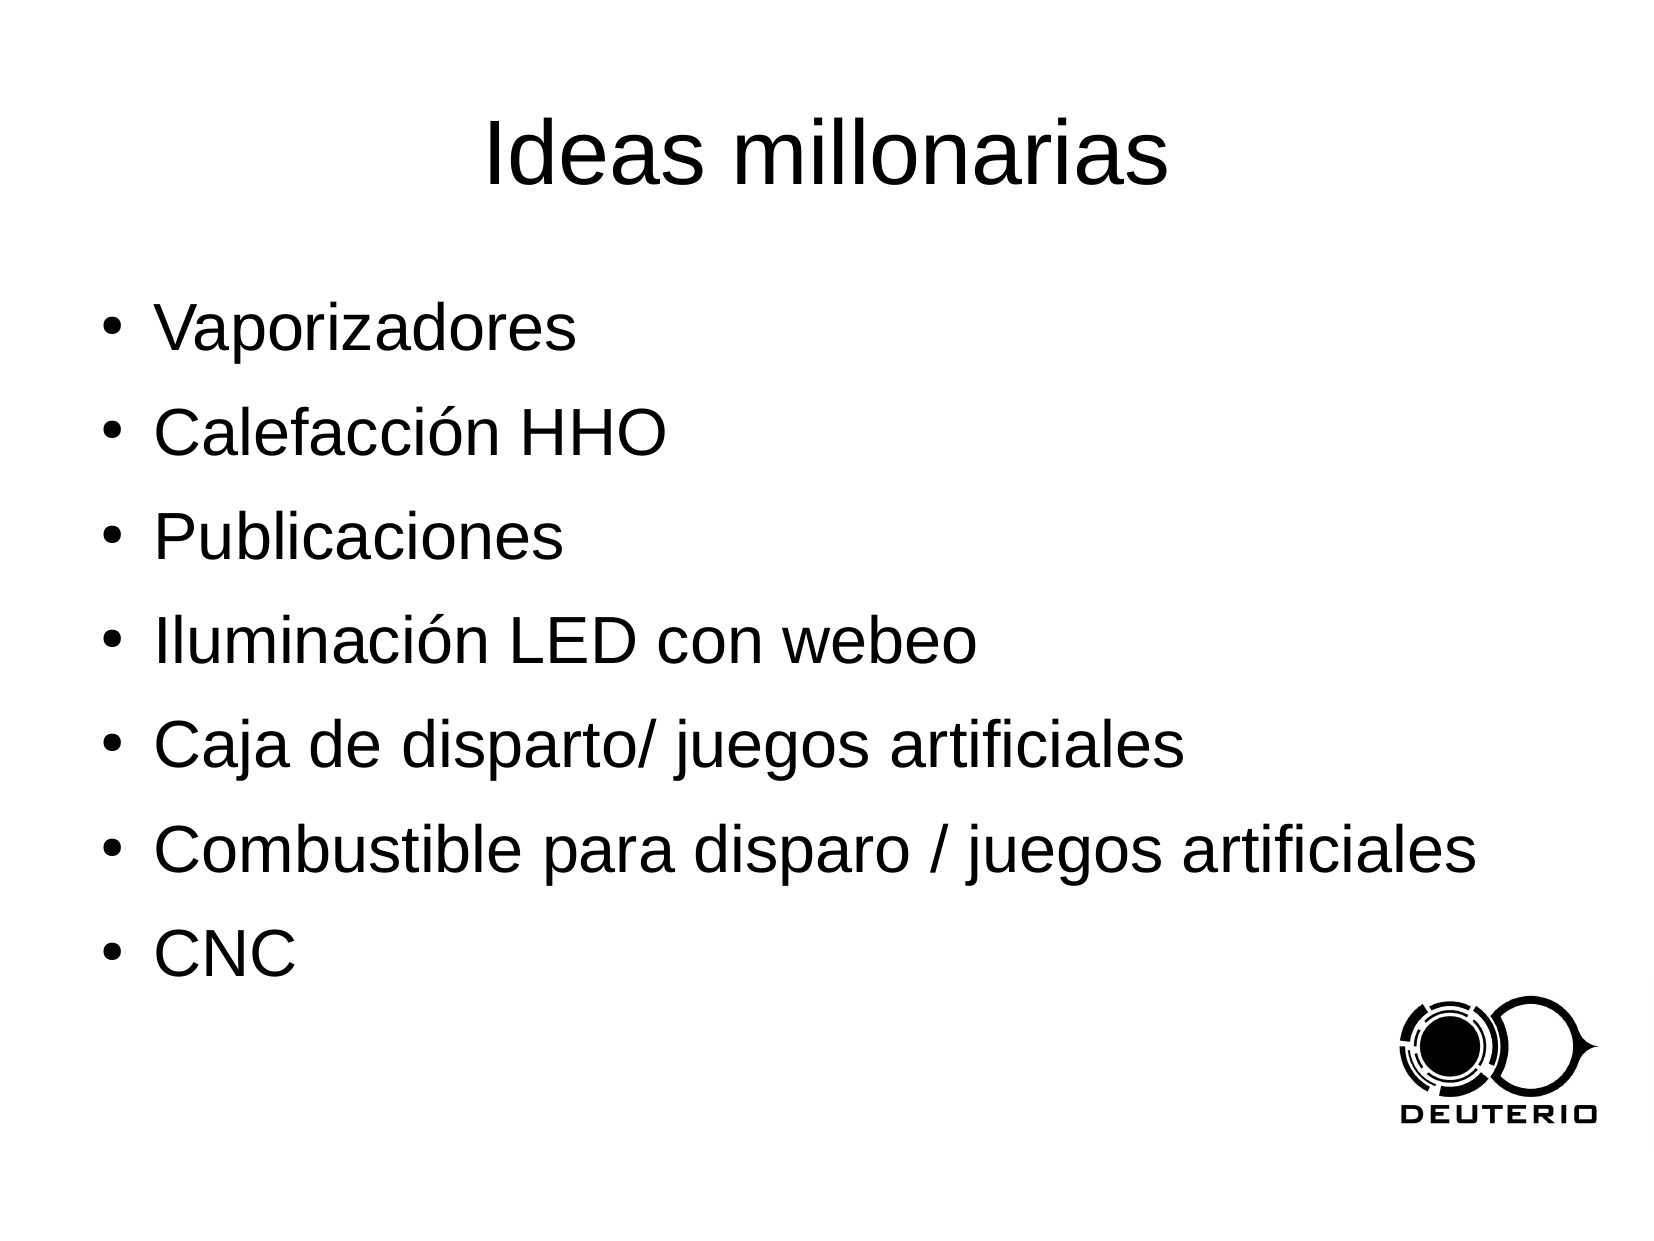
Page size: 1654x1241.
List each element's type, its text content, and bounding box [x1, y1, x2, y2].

list Vaporizadores Calefacción HHO Publicaciones Iluminación LED con webeo Caja de disparto/ juegos artificiales Combustible para disparo / juegos artificiales CNC [82, 290, 1571, 1010]
picture [1370, 975, 1652, 1158]
title Ideas millonarias [82, 49, 1571, 257]
